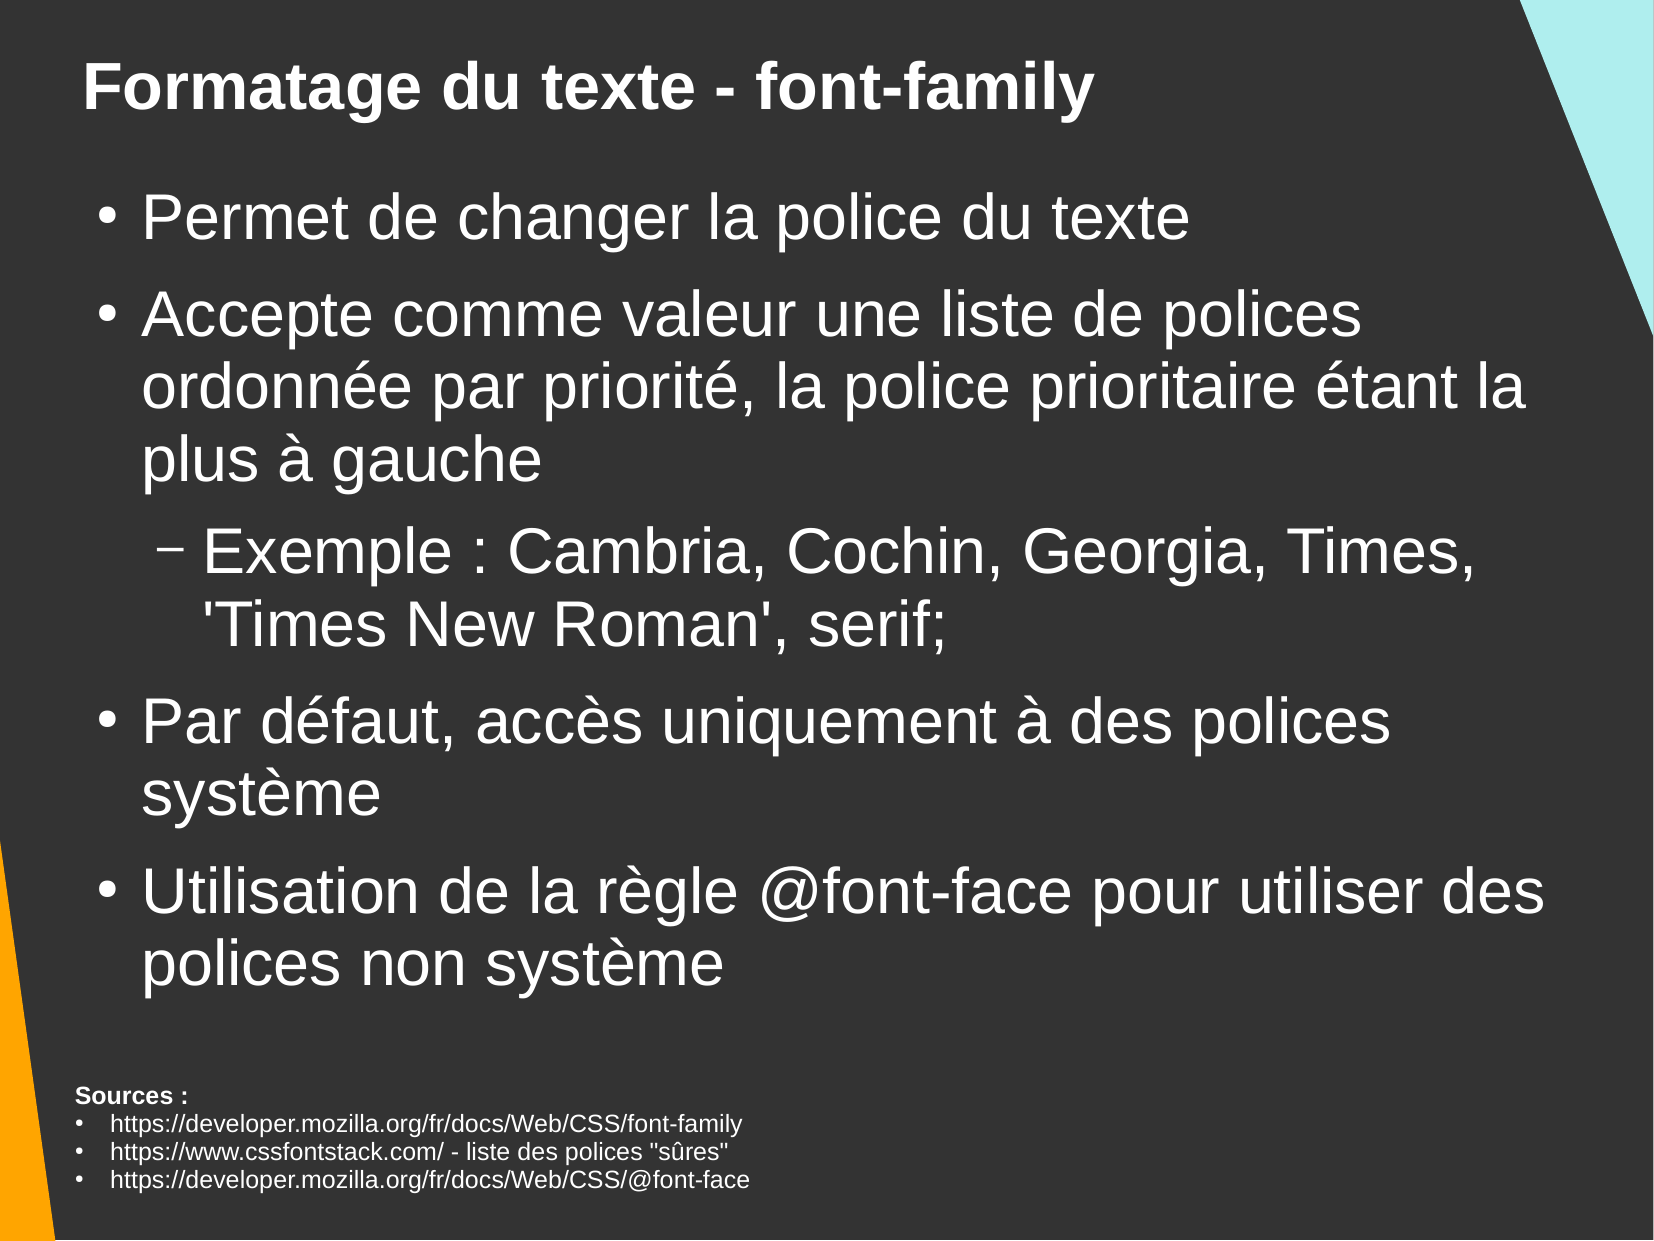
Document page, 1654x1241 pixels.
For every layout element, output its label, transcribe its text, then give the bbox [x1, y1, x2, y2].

title Formatage du texte - font-family [82, 49, 1571, 152]
list Permet de changer la police du texte Accepte comme valeur une liste de polices ordonnée par priorité, la police prioritaire étant la plus à gauche Exemple : Cambria, Cochin, Georgia, Times, 'Times New Roman', serif; Par défaut, accès uniquement à des polices système Utilisation de la règle @font-face pour utiliser des polices non système [80, 180, 1605, 1004]
text_box [1519, 0, 1654, 338]
text_box [0, 840, 56, 1241]
text_box Sources : https://developer.mozilla.org/fr/docs/Web/CSS/font-family https://www.cssfontstack.com/ - liste des polices "sûres" https://developer.mozilla.org/fr/docs/Web/CSS/@font-face [60, 1074, 1546, 1241]
